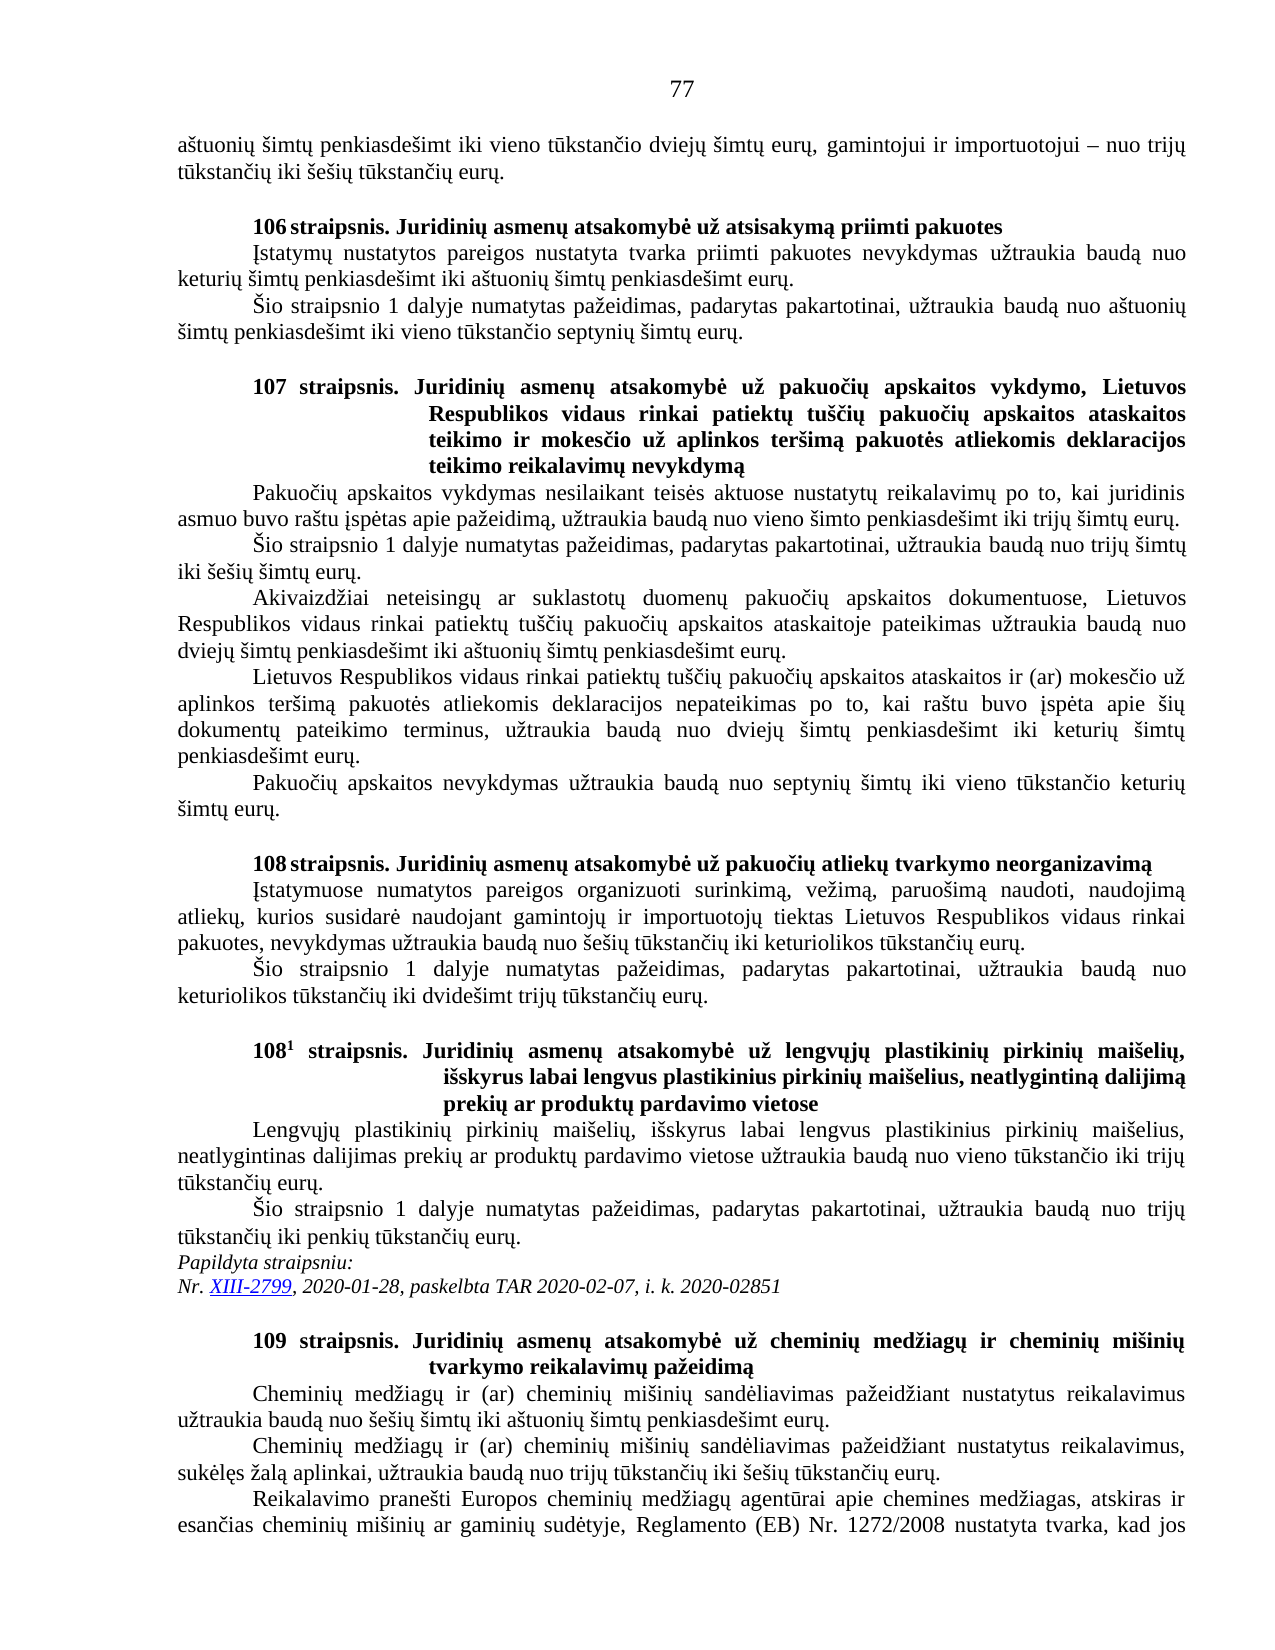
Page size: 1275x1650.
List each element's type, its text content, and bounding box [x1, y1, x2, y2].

text Cheminių medžiagų ir (ar) cheminių mišinių sandėliavimas pažeidžiant nustatytus reikalavimus, sukėlęs žalą aplinkai, užtraukia baudą nuo trijų tūkstančių iki šešių tūkstančių eurų. [177, 1432, 1186, 1485]
text Papildyta straipsniu: [177, 1250, 1186, 1274]
text 106 straipsnis. Juridinių asmenų atsakomybė už atsisakymą priimti pakuotes [177, 213, 1186, 239]
text Įstatymuose numatytos pareigos organizuoti surinkimą, vežimą, paruošimą naudoti, naudojimą atliekų, kurios susidarė naudojant gamintojų ir importuotojų tiektas Lietuvos Respublikos vidaus rinkai pakuotes, nevykdymas užtraukia baudą nuo šešių tūkstančių iki keturiolikos tūkstančių eurų. [177, 876, 1186, 956]
text Šio straipsnio 1 dalyje numatytas pažeidimas, padarytas pakartotinai, užtraukia baudą nuo trijų tūkstančių iki penkių tūkstančių eurų. [177, 1195, 1186, 1250]
text Lengvųjų plastikinių pirkinių maišelių, išskyrus labai lengvus plastikinius pirkinių maišelius, neatlygintinas dalijimas prekių ar produktų pardavimo vietose užtraukia baudą nuo vieno tūkstančio iki trijų tūkstančių eurų. [177, 1116, 1186, 1195]
text Nr. XIII-2799, 2020-01-28, paskelbta TAR 2020-02-07, i. k. 2020-02851 [177, 1274, 1186, 1298]
text 1081 straipsnis. Juridinių asmenų atsakomybė už lengvųjų plastikinių pirkinių maišelių, išskyrus labai lengvus plastikinius pirkinių maišelius, neatlygintiną dalijimą prekių ar produktų pardavimo vietose [252, 1037, 1186, 1116]
text Šio straipsnio 1 dalyje numatytas pažeidimas, padarytas pakartotinai, užtraukia baudą nuo keturiolikos tūkstančių iki dvidešimt trijų tūkstančių eurų. [177, 956, 1186, 1008]
text Reikalavimo pranešti Europos cheminių medžiagų agentūrai apie chemines medžiagas, atskiras ir esančias cheminių mišinių ar gaminių sudėtyje, Reglamento (EB) Nr. 1272/2008 nustatyta tvarka, kad jos [177, 1485, 1186, 1538]
text 107 straipsnis. Juridinių asmenų atsakomybė už pakuočių apskaitos vykdymo, Lietuvos Respublikos vidaus rinkai patiektų tuščių pakuočių apskaitos ataskaitos teikimo ir mokesčio už aplinkos teršimą pakuotės atliekomis deklaracijos teikimo reikalavimų nevykdymą [252, 373, 1186, 479]
text aštuonių šimtų penkiasdešimt iki vieno tūkstančio dviejų šimtų eurų, gamintojui ir importuotojui – nuo trijų tūkstančių iki šešių tūkstančių eurų. [177, 131, 1186, 184]
text Šio straipsnio 1 dalyje numatytas pažeidimas, padarytas pakartotinai, užtraukia baudą nuo aštuonių šimtų penkiasdešimt iki vieno tūkstančio septynių šimtų eurų. [177, 292, 1186, 344]
text Lietuvos Respublikos vidaus rinkai patiektų tuščių pakuočių apskaitos ataskaitos ir (ar) mokesčio už aplinkos teršimą pakuotės atliekomis deklaracijos nepateikimas po to, kai raštu buvo įspėta apie šių dokumentų pateikimo terminus, užtraukia baudą nuo dviejų šimtų penkiasdešimt iki keturių šimtų penkiasdešimt eurų. [177, 663, 1186, 769]
text Šio straipsnio 1 dalyje numatytas pažeidimas, padarytas pakartotinai, užtraukia baudą nuo trijų šimtų iki šešių šimtų eurų. [177, 531, 1186, 584]
text Pakuočių apskaitos vykdymas nesilaikant teisės aktuose nustatytų reikalavimų po to, kai juridinis asmuo buvo raštu įspėtas apie pažeidimą, užtraukia baudą nuo vieno šimto penkiasdešimt iki trijų šimtų eurų. [177, 479, 1186, 531]
text Įstatymų nustatytos pareigos nustatyta tvarka priimti pakuotes nevykdymas užtraukia baudą nuo keturių šimtų penkiasdešimt iki aštuonių šimtų penkiasdešimt eurų. [177, 239, 1186, 292]
text Akivaizdžiai neteisingų ar suklastotų duomenų pakuočių apskaitos dokumentuose, Lietuvos Respublikos vidaus rinkai patiektų tuščių pakuočių apskaitos ataskaitoje pateikimas užtraukia baudą nuo dviejų šimtų penkiasdešimt iki aštuonių šimtų penkiasdešimt eurų. [177, 584, 1186, 663]
text Pakuočių apskaitos nevykdymas užtraukia baudą nuo septynių šimtų iki vieno tūkstančio keturių šimtų eurų. [177, 769, 1186, 821]
text 109 straipsnis. Juridinių asmenų atsakomybė už cheminių medžiagų ir cheminių mišinių tvarkymo reikalavimų pažeidimą [252, 1327, 1186, 1380]
text Cheminių medžiagų ir (ar) cheminių mišinių sandėliavimas pažeidžiant nustatytus reikalavimus užtraukia baudą nuo šešių šimtų iki aštuonių šimtų penkiasdešimt eurų. [177, 1380, 1186, 1432]
text 108 straipsnis. Juridinių asmenų atsakomybė už pakuočių atliekų tvarkymo neorganizavimą [252, 850, 1186, 876]
